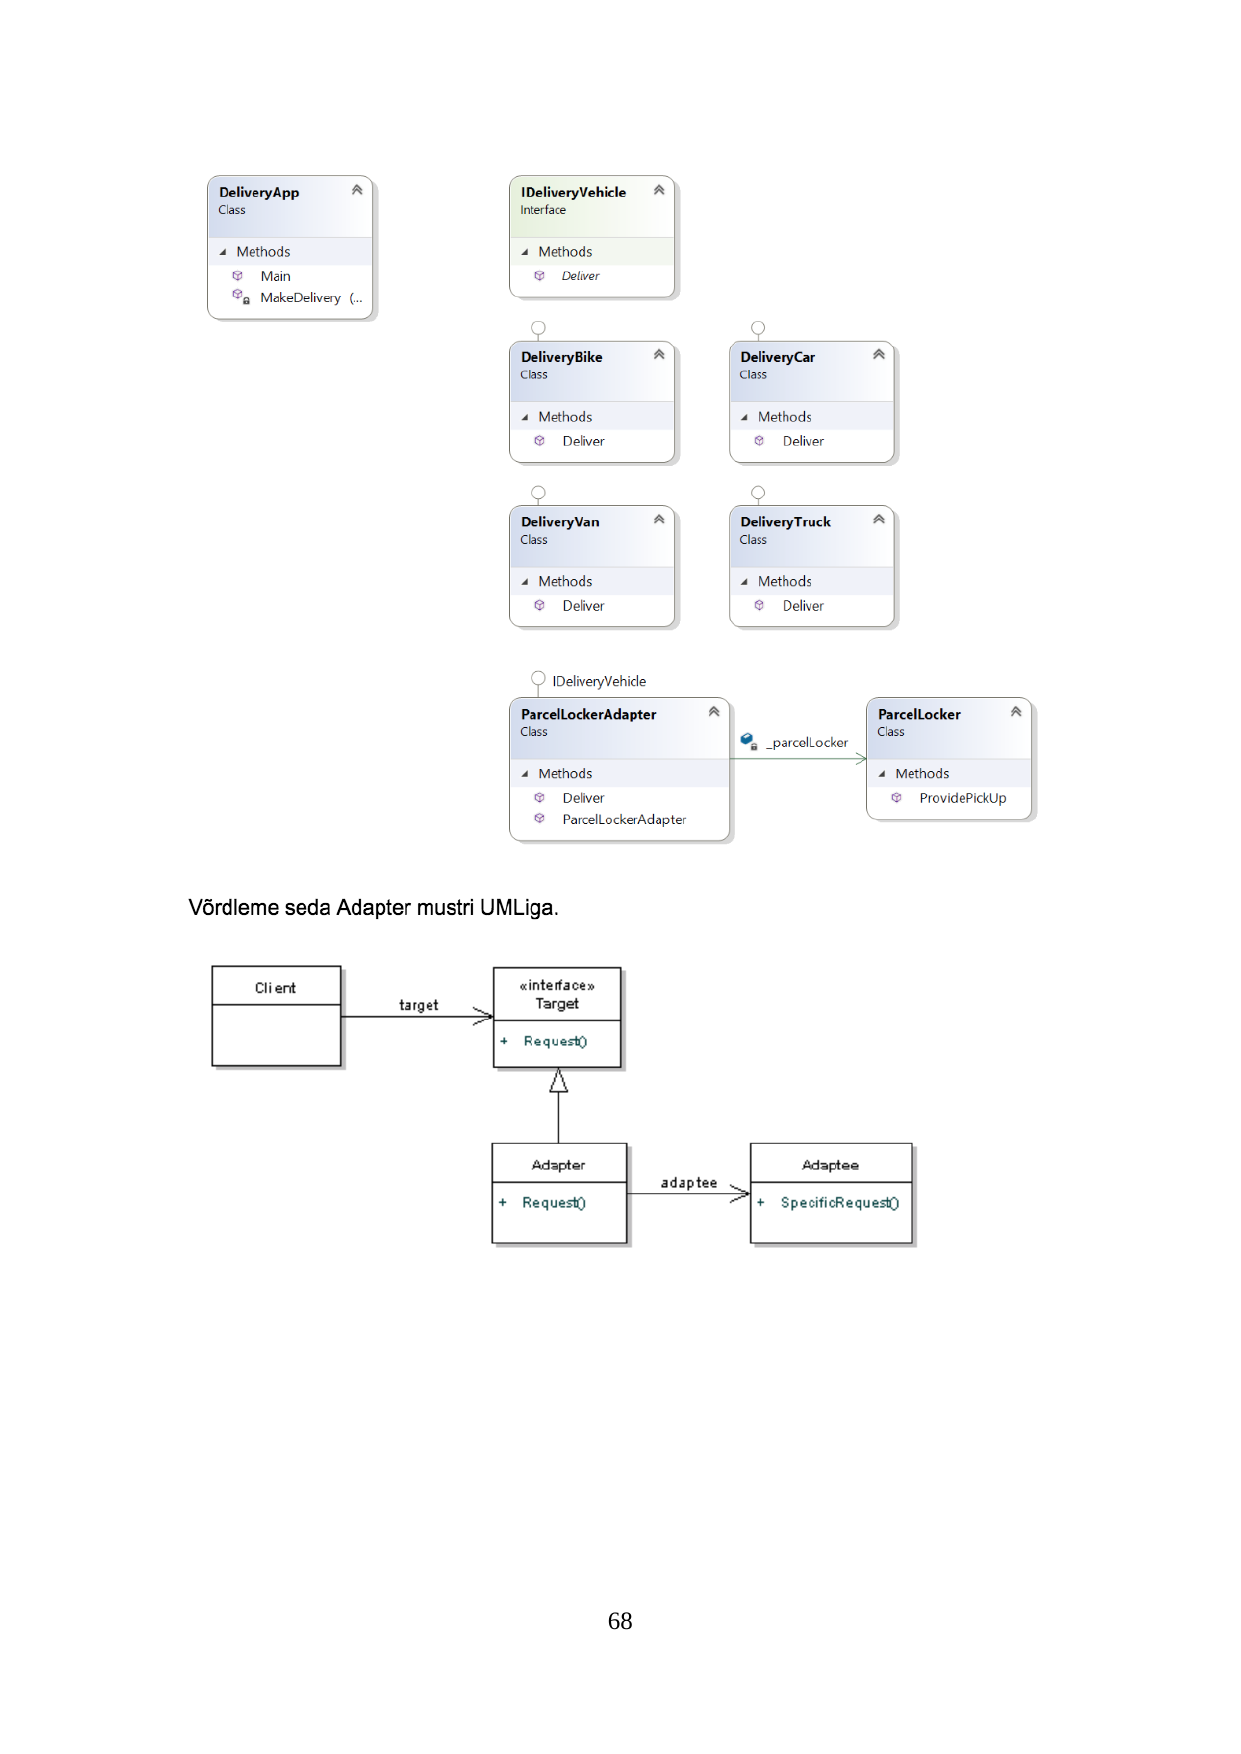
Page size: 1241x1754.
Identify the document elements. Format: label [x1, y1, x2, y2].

picture [177, 147, 1063, 1343]
